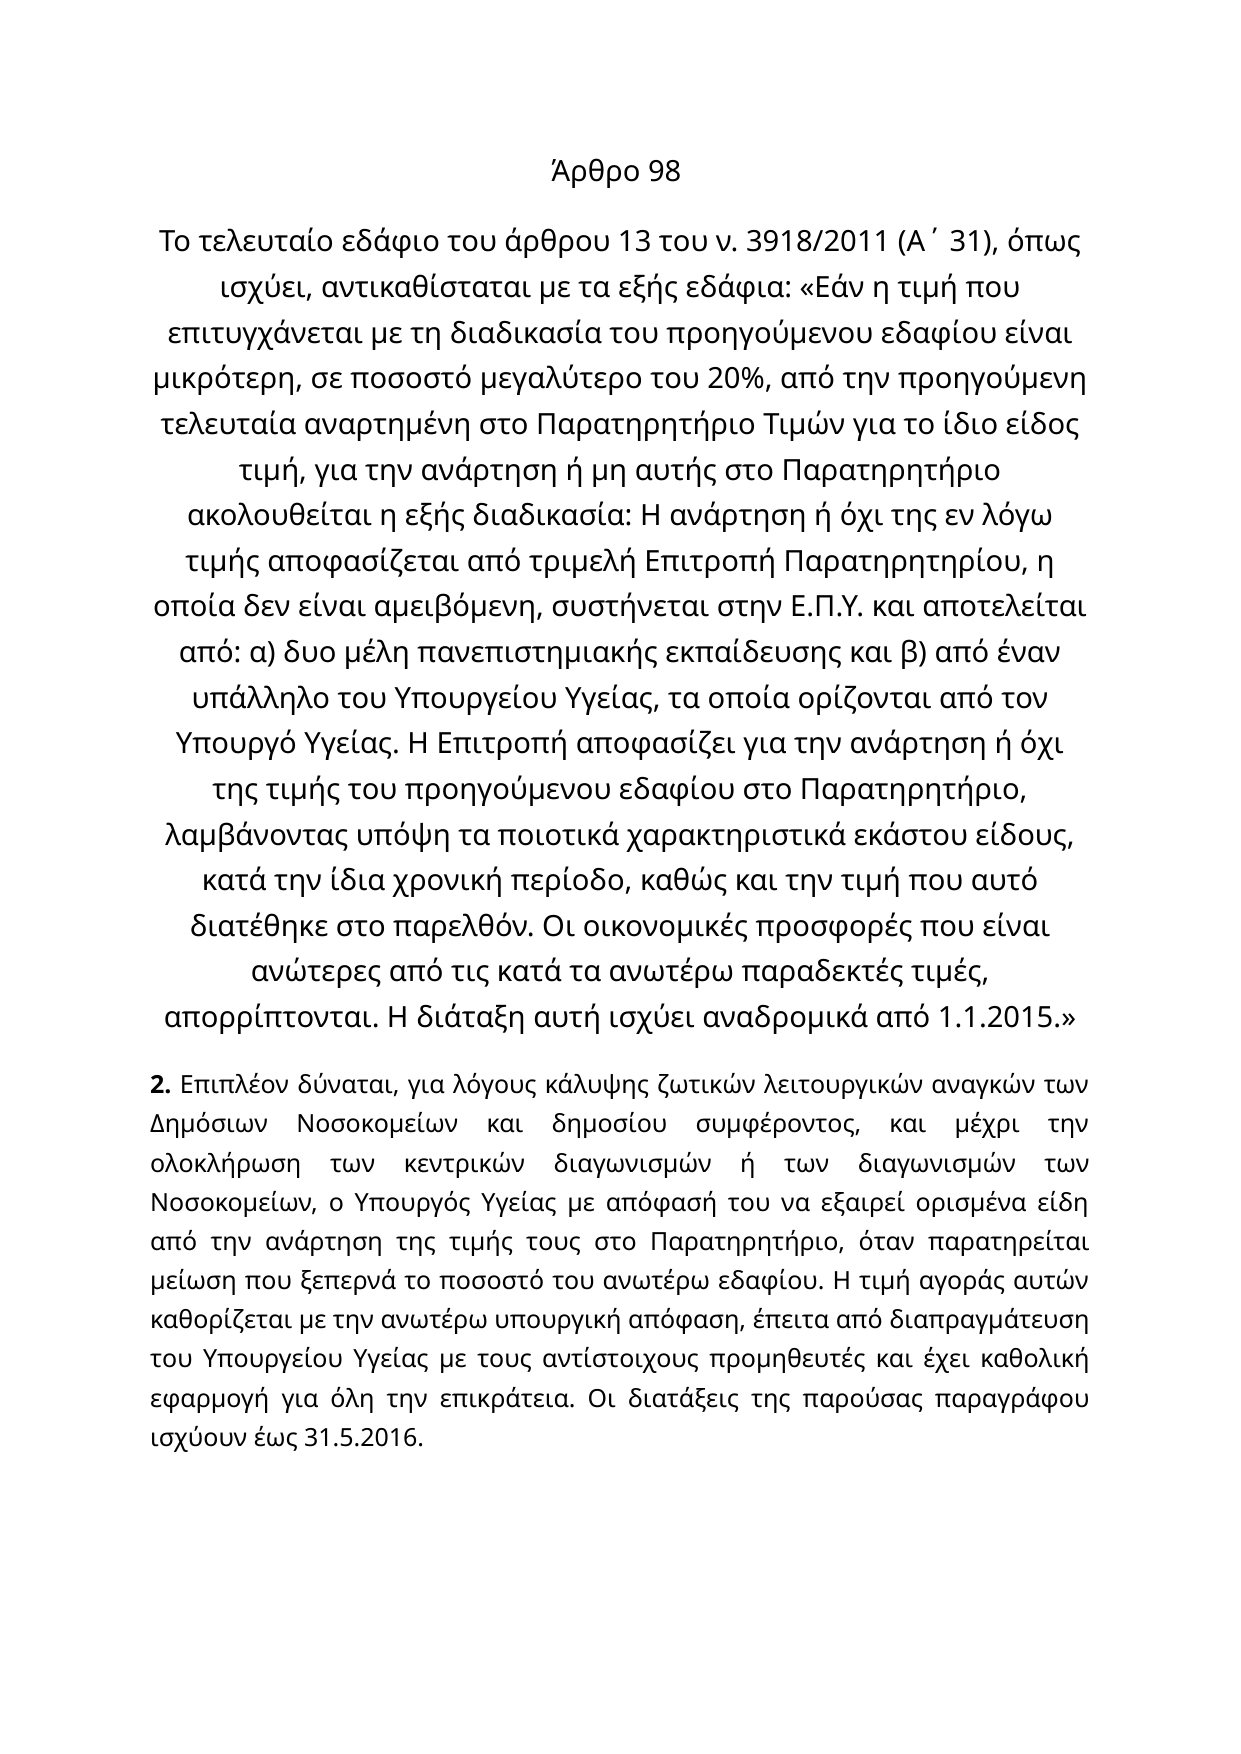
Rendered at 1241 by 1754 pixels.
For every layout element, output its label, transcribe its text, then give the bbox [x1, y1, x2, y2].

text 2. Επιπλέον δύναται, για λόγους κάλυψης ζωτικών λειτουργικών αναγκών των Δημόσιων Νοσοκομείων και δημοσίου συμφέροντος, και μέχρι την ολοκλήρωση των κεντρικών διαγωνισμών ή των διαγωνισμών των Νοσοκομείων, ο Υπουργός Υγείας με απόφασή του να εξαιρεί ορισμένα είδη από την ανάρτηση της τιμής τους στο Παρατηρητήριο, όταν παρατηρείται μείωση που ξεπερνά το ποσοστό του ανωτέρω εδαφίου. Η τιμή αγοράς αυτών καθορίζεται με την ανωτέρω υπουργική απόφαση, έπειτα από διαπραγμάτευση του Υπουργείου Υγείας με τους αντίστοιχους προμηθευτές και έχει καθολική εφαρμογή για όλη την επικράτεια. Οι διατάξεις της παρούσας παραγράφου ισχύουν έως 31.5.2016. [150, 1067, 1090, 1453]
subtitle Άρθρο 98 [150, 150, 1090, 190]
subtitle Το τελευταίο εδάφιο του άρθρου 13 του ν. 3918/2011 (Α΄ 31), όπως ισχύει, αντικαθίσταται με τα εξής εδάφια: «Εάν η τιμή που επιτυγχάνεται με τη διαδικασία του προηγούμενου εδαφίου είναι μικρότερη, σε ποσοστό μεγαλύτερο του 20%, από την προηγούμενη τελευταία αναρτημένη στο Παρατηρητήριο Τιμών για το ίδιο είδος τιμή, για την ανάρτηση ή μη αυτής στο Παρατηρητήριο ακολουθείται η εξής διαδικασία: Η ανάρτηση ή όχι της εν λόγω τιμής αποφασίζεται από τριμελή Επιτροπή Παρατηρητηρίου, η οποία δεν είναι αμειβόμενη, συστήνεται στην Ε.Π.Υ. και αποτελείται από: α) δυο μέλη πανεπιστημιακής εκπαίδευσης και β) από έναν υπάλληλο του Υπουργείου Υγείας, τα οποία ορίζονται από τον Υπουργό Υγείας. Η Επιτροπή αποφασίζει για την ανάρτηση ή όχι της τιμής του προηγούμενου εδαφίου στο Παρατηρητήριο, λαμβάνοντας υπόψη τα ποιοτικά χαρακτηριστικά εκάστου είδους, κατά την ίδια χρονική περίοδο, καθώς και την τιμή που αυτό διατέθηκε στο παρελθόν. Οι οικονομικές προσφορές που είναι ανώτερες από τις κατά τα ανωτέρω παραδεκτές τιμές, απορρίπτονται. Η διάταξη αυτή ισχύει αναδρομικά από 1.1.2015.» [150, 221, 1090, 1036]
